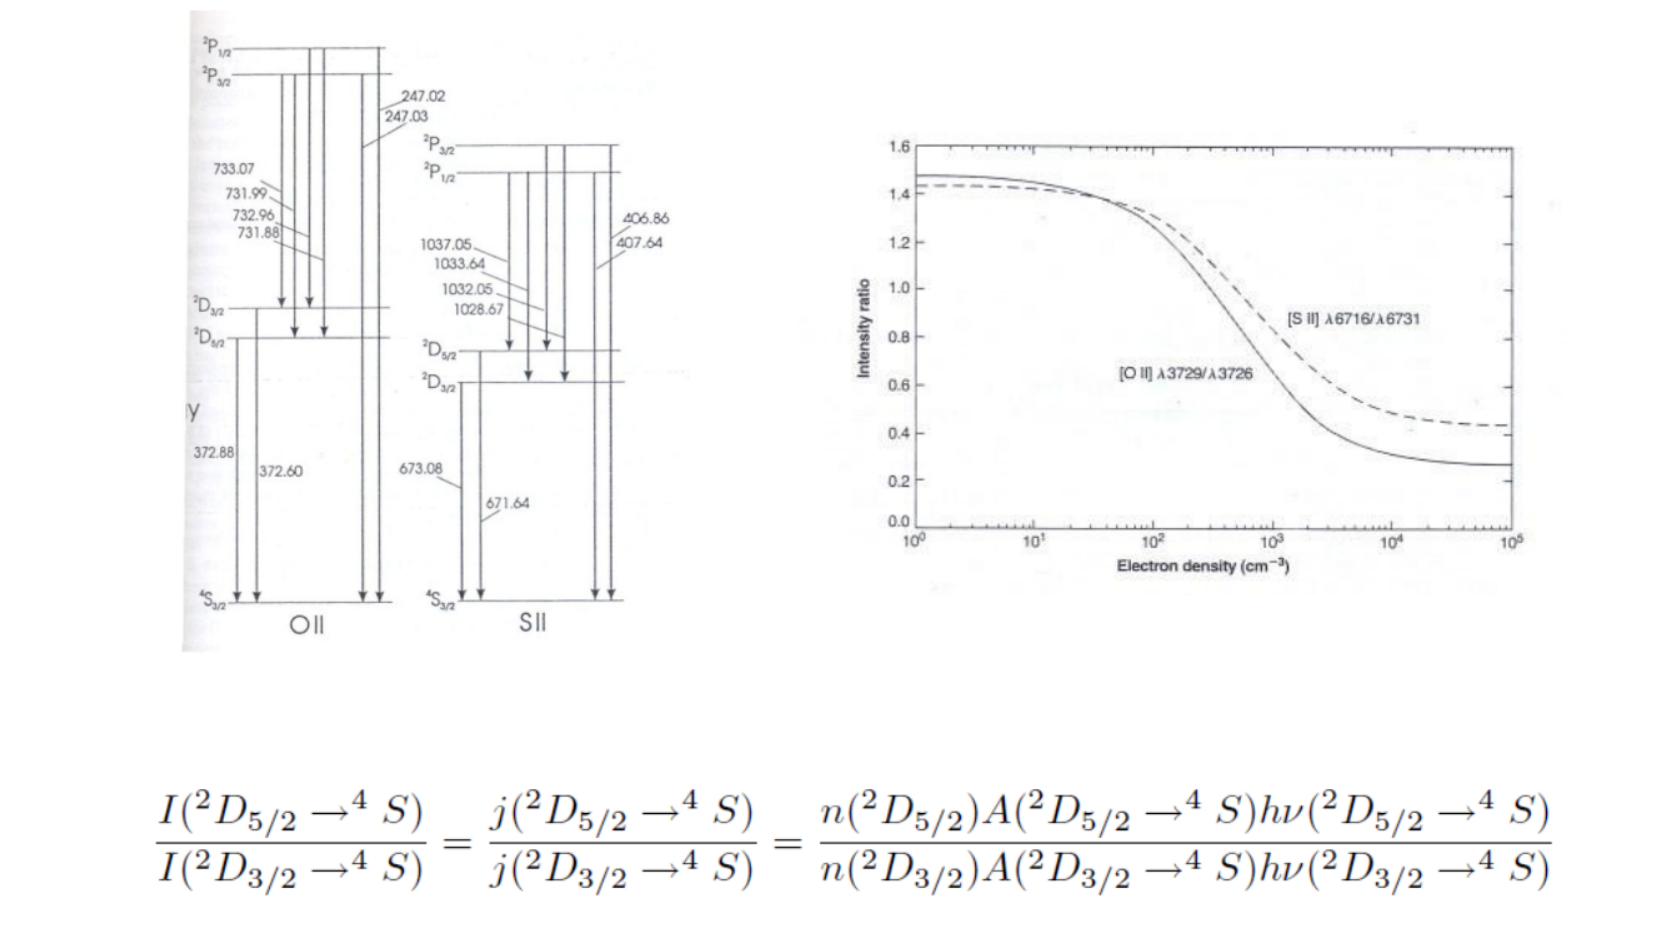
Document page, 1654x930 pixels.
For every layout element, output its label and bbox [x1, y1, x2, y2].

picture [149, 7, 1576, 930]
